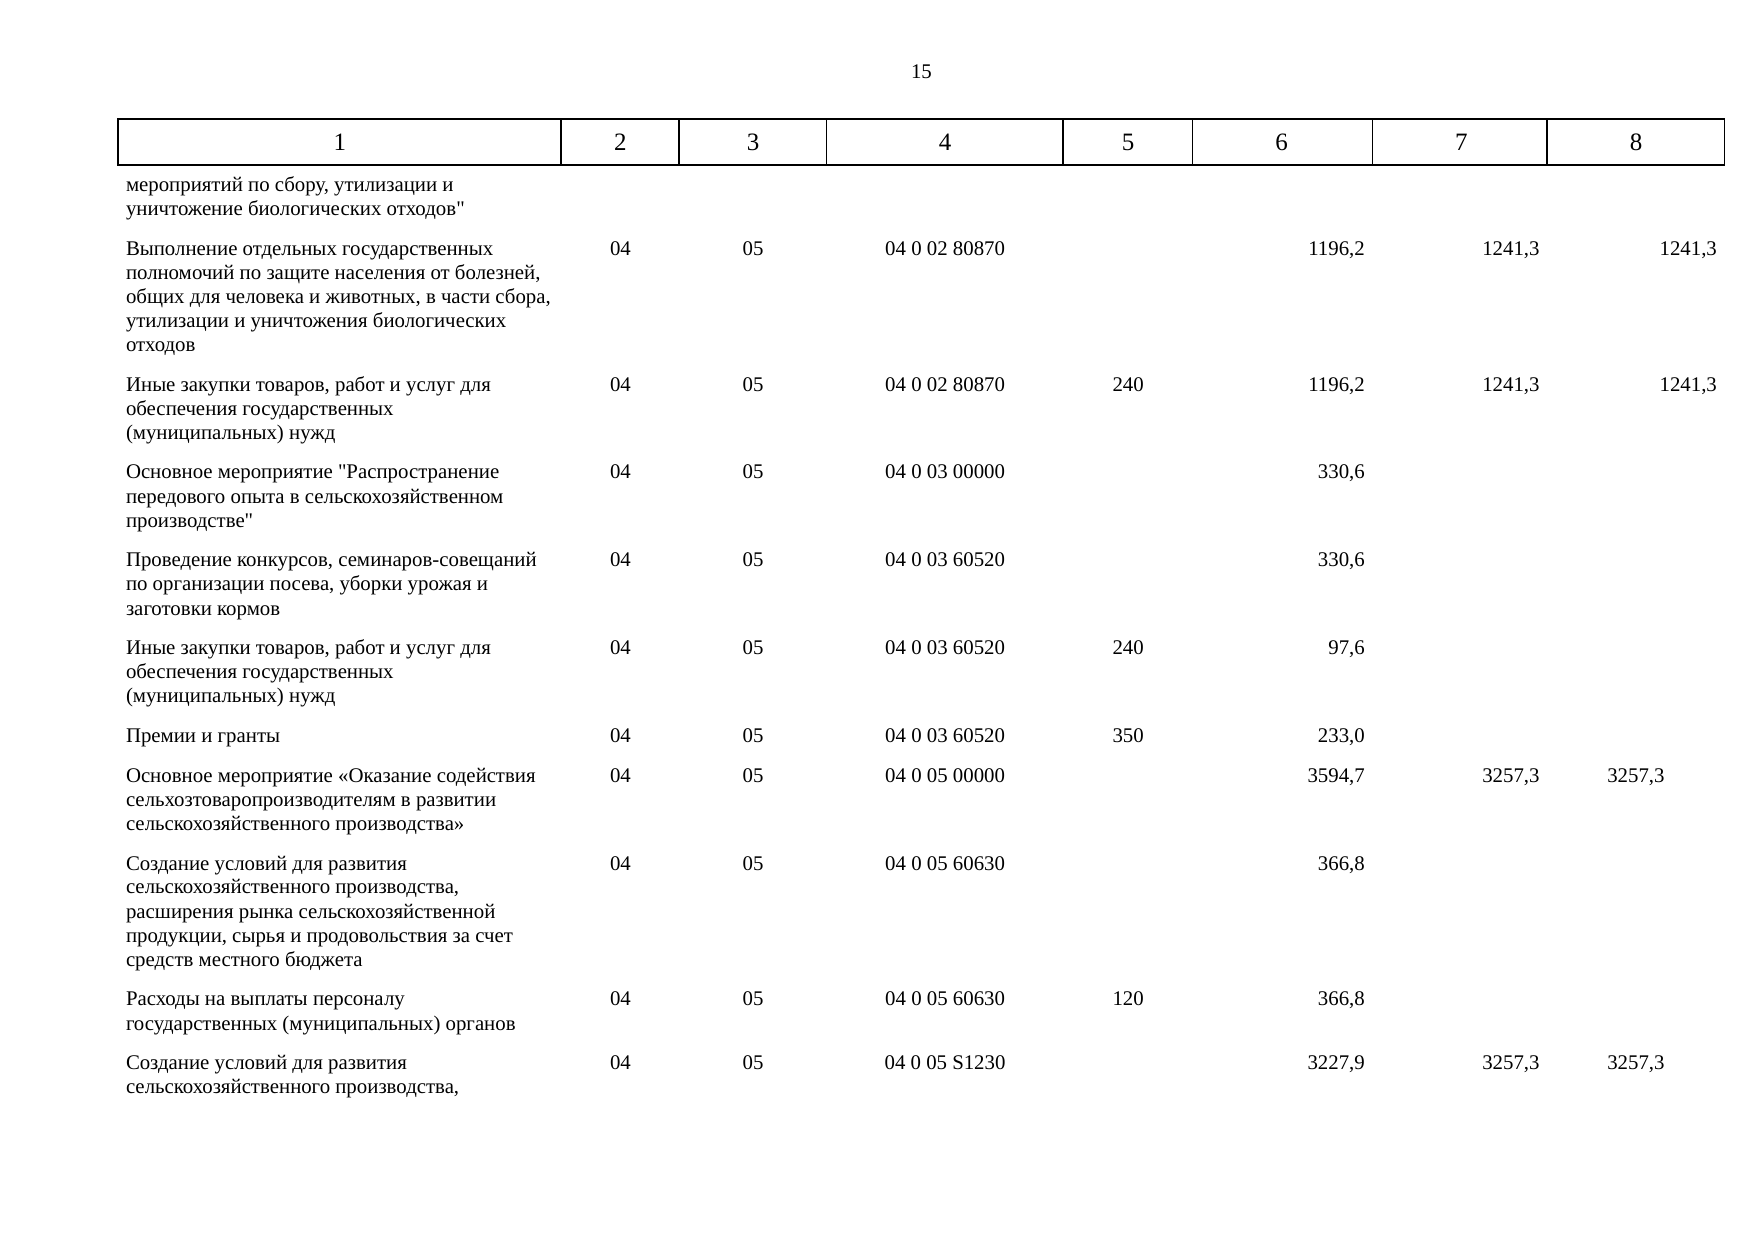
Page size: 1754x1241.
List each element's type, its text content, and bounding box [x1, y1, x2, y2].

table_cell 120 [1063, 979, 1193, 1042]
table_cell 1241,3 [1372, 364, 1547, 452]
table_cell 366,8 [1193, 843, 1372, 978]
table_cell 04 0 05 00000 [827, 755, 1063, 843]
table_cell [1372, 166, 1547, 228]
table_header [1373, 120, 1546, 164]
table_cell [1063, 452, 1193, 539]
table_cell 04 [561, 228, 679, 364]
table_cell Создание условий для развития сельскохозяйственного производства, расширения рынка сельскохозяйственной продукции, сырья и продовольствия за счет средств местного бюджета [118, 843, 561, 978]
table_cell 05 [679, 755, 827, 843]
table_cell 3257,3 [1372, 755, 1547, 843]
table_cell [1547, 715, 1724, 755]
table_cell Иные закупки товаров, работ и услуг для обеспечения государственных (муниципальных) нужд [118, 364, 561, 452]
table_cell [1372, 627, 1547, 715]
table_cell [1547, 627, 1724, 715]
table_header [119, 120, 560, 164]
table_cell 240 [1063, 627, 1193, 715]
table_cell 04 0 05 60630 [827, 843, 1063, 978]
table_cell 04 [561, 979, 679, 1042]
table_header 3 [687, 128, 819, 156]
table_header 7 [1380, 128, 1542, 156]
table_cell 05 [679, 627, 827, 715]
table_header 6 [1201, 128, 1362, 156]
table_cell [1063, 540, 1193, 627]
table_cell 3257,3 [1372, 1042, 1547, 1106]
table_cell 1241,3 [1547, 364, 1724, 452]
table_header [1193, 120, 1372, 164]
table_header 8 [1555, 128, 1716, 156]
table_cell 04 [561, 755, 679, 843]
table_cell 1196,2 [1193, 228, 1372, 364]
table_cell 04 0 05 60630 [827, 979, 1063, 1042]
table_cell [1063, 1042, 1193, 1106]
table_cell [1547, 540, 1724, 627]
table_cell Основное мероприятие «Оказание содействия сельхозтоваропроизводителям в развитии сельскохозяйственного производства» [118, 755, 561, 843]
table_cell Иные закупки товаров, работ и услуг для обеспечения государственных (муниципальных) нужд [118, 627, 561, 715]
table_cell [561, 166, 679, 228]
table_cell 3257,3 [1547, 1042, 1724, 1106]
table_cell 3227,9 [1193, 1042, 1372, 1106]
table_header [1548, 120, 1724, 164]
table_header [827, 120, 1062, 164]
table_cell [1547, 843, 1724, 978]
table_cell 1241,3 [1372, 228, 1547, 364]
table_cell 05 [679, 364, 827, 452]
table_cell 04 [561, 715, 679, 755]
table_cell 240 [1063, 364, 1193, 452]
table_cell 04 0 02 80870 [827, 364, 1063, 452]
table_cell Создание условий для развития сельскохозяйственного производства, [118, 1042, 561, 1106]
table_cell 04 [561, 843, 679, 978]
table_cell [1372, 979, 1547, 1042]
table_header [562, 120, 678, 164]
table_cell [1372, 540, 1547, 627]
table_cell 05 [679, 540, 827, 627]
table_cell 1196,2 [1193, 364, 1372, 452]
table_cell Премии и гранты [118, 715, 561, 755]
table_cell мероприятий по сбору, утилизации и уничтожение биологических отходов" [118, 166, 561, 228]
table_cell 04 [561, 627, 679, 715]
table_header 5 [1071, 128, 1185, 156]
table_cell [1547, 979, 1724, 1042]
table_header [1064, 120, 1192, 164]
table_cell 3594,7 [1193, 755, 1372, 843]
table_cell 04 [561, 452, 679, 539]
table_header 4 [835, 128, 1055, 156]
table_cell [1547, 166, 1724, 228]
table_cell [827, 166, 1063, 228]
table_cell 330,6 [1193, 452, 1372, 539]
table_cell 350 [1063, 715, 1193, 755]
table_cell [1063, 166, 1193, 228]
table_cell 04 [561, 1042, 679, 1106]
table_cell Проведение конкурсов, семинаров-совещаний по организации посева, уборки урожая и заготовки кормов [118, 540, 561, 627]
table_cell 05 [679, 452, 827, 539]
table_cell 05 [679, 228, 827, 364]
table_cell Выполнение отдельных государственных полномочий по защите населения от болезней, общих для человека и животных, в части сбора, утилизации и уничтожения биологических отходов [118, 228, 561, 364]
table_cell [1372, 843, 1547, 978]
table_cell Расходы на выплаты персоналу государственных (муниципальных) органов [118, 979, 561, 1042]
table_cell [1063, 755, 1193, 843]
table_cell 04 0 05 S1230 [827, 1042, 1063, 1106]
table_cell [1372, 715, 1547, 755]
table_cell 3257,3 [1547, 755, 1724, 843]
table_cell [1063, 228, 1193, 364]
table_header [680, 120, 826, 164]
table_cell 05 [679, 843, 827, 978]
table_cell 04 0 03 60520 [827, 715, 1063, 755]
table_header 2 [569, 128, 671, 156]
table_cell 04 0 03 00000 [827, 452, 1063, 539]
table_cell [1063, 843, 1193, 978]
table_cell [1547, 452, 1724, 539]
table_cell 233,0 [1193, 715, 1372, 755]
table_cell Основное мероприятие "Распространение передового опыта в сельскохозяйственном производстве" [118, 452, 561, 539]
table_cell [1193, 166, 1372, 228]
table_cell 05 [679, 1042, 827, 1106]
table_cell 330,6 [1193, 540, 1372, 627]
table_cell 04 [561, 364, 679, 452]
table_header 1 [126, 128, 553, 156]
table_cell 04 0 03 60520 [827, 627, 1063, 715]
table_cell 05 [679, 715, 827, 755]
table_cell 04 [561, 540, 679, 627]
table_cell [679, 166, 827, 228]
table_cell 97,6 [1193, 627, 1372, 715]
table_cell 04 0 02 80870 [827, 228, 1063, 364]
table_cell 1241,3 [1547, 228, 1724, 364]
table_cell 05 [679, 979, 827, 1042]
table_cell [1372, 452, 1547, 539]
table_cell 366,8 [1193, 979, 1372, 1042]
table_cell 04 0 03 60520 [827, 540, 1063, 627]
